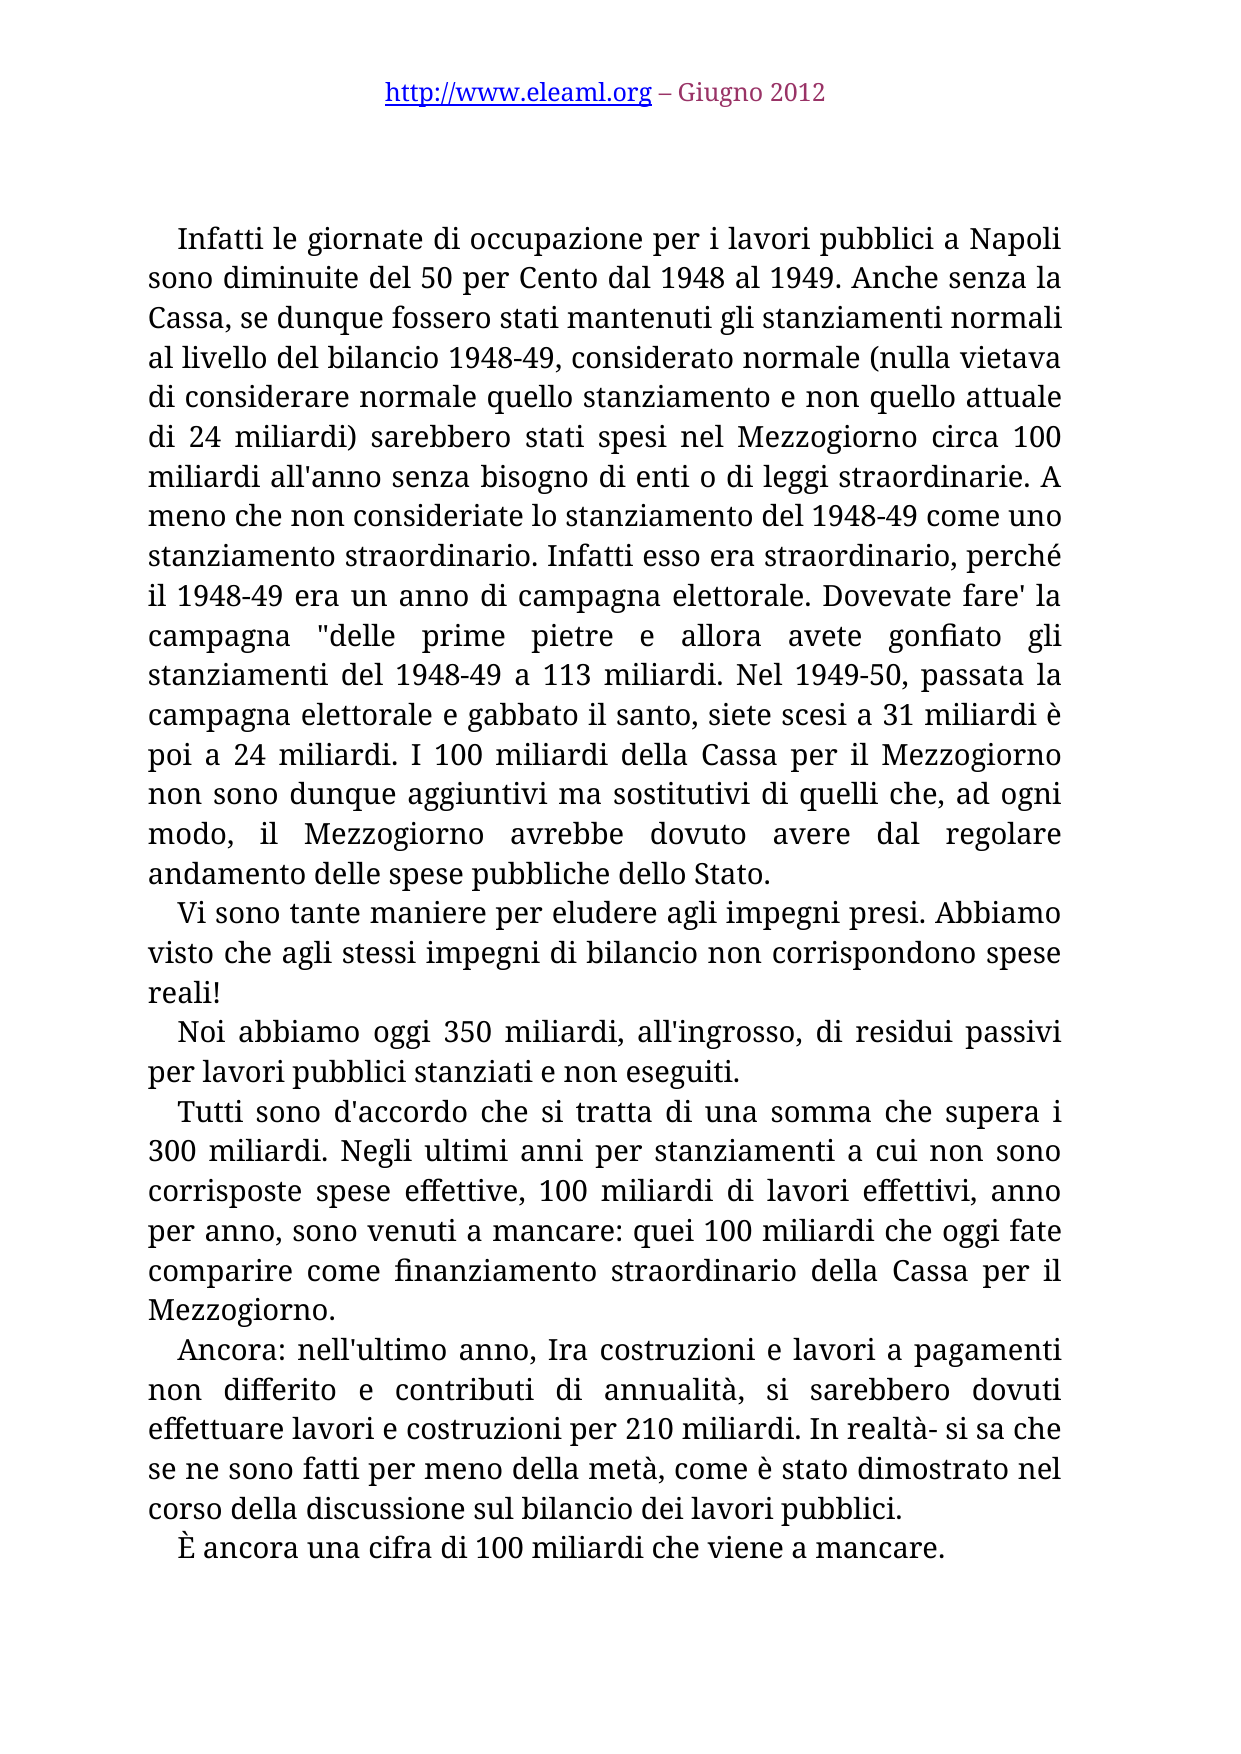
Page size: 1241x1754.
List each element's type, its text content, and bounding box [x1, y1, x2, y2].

text Tutti sono d'accordo che si tratta di una somma che supera i 300 miliardi. Negli ultimi anni per stanziamenti a cui non sono corrisposte spese effettive, 100 miliardi di lavori effettivi, anno per anno, sono venuti a mancare: quei 100 miliardi che oggi fate comparire come finanziamento straordinario della Cassa per il Mezzogiorno. [148, 1091, 1063, 1329]
text Infatti le giornate di occupazione per i lavori pubblici a Napoli sono diminuite del 50 per Cento dal 1948 al 1949. Anche senza la Cassa, se dunque fossero stati mantenuti gli stanziamenti normali al livello del bilancio 1948-49, considerato normale (nulla vietava di considerare normale quello stanziamento e non quello attuale di 24 miliardi) sarebbero stati spesi nel Mezzogiorno circa 100 miliardi all'anno senza bisogno di enti o di leggi straordinarie. A meno che non consideriate lo stanziamento del 1948-49 come uno stanziamento straordinario. Infatti esso era straordinario, perché il 1948-49 era un anno di campagna elettorale. Dovevate fare' la campagna "delle prime pietre e allora avete gonfiato gli stanziamenti del 1948-49 a 113 miliardi. Nel 1949-50, passata la campagna elettorale e gabbato il santo, siete scesi a 31 miliardi è poi a 24 miliardi. I 100 miliardi della Cassa per il Mezzogiorno non sono dunque aggiuntivi ma sostitutivi di quelli che, ad ogni modo, il Mezzogiorno avrebbe dovuto avere dal regolare andamento delle spese pubbliche dello Stato. [148, 218, 1063, 893]
text Vi sono tante maniere per eludere agli impegni presi. Abbiamo visto che agli stessi impegni di bilancio non corrispondono spese reali! [148, 893, 1063, 1012]
text È ancora una cifra di 100 miliardi che viene a mancare. [148, 1528, 1063, 1567]
text Noi abbiamo oggi 350 miliardi, all'ingrosso, di residui passivi per lavori pubblici stanziati e non eseguiti. [148, 1012, 1063, 1091]
text Ancora: nell'ultimo anno, Ira costruzioni e lavori a pagamenti non differito e contributi di annualità, si sarebbero dovuti effettuare lavori e costruzioni per 210 miliardi. In realtà- si sa che se ne sono fatti per meno della metà, come è stato dimostrato nel corso della discussione sul bilancio dei lavori pubblici. [148, 1329, 1063, 1528]
